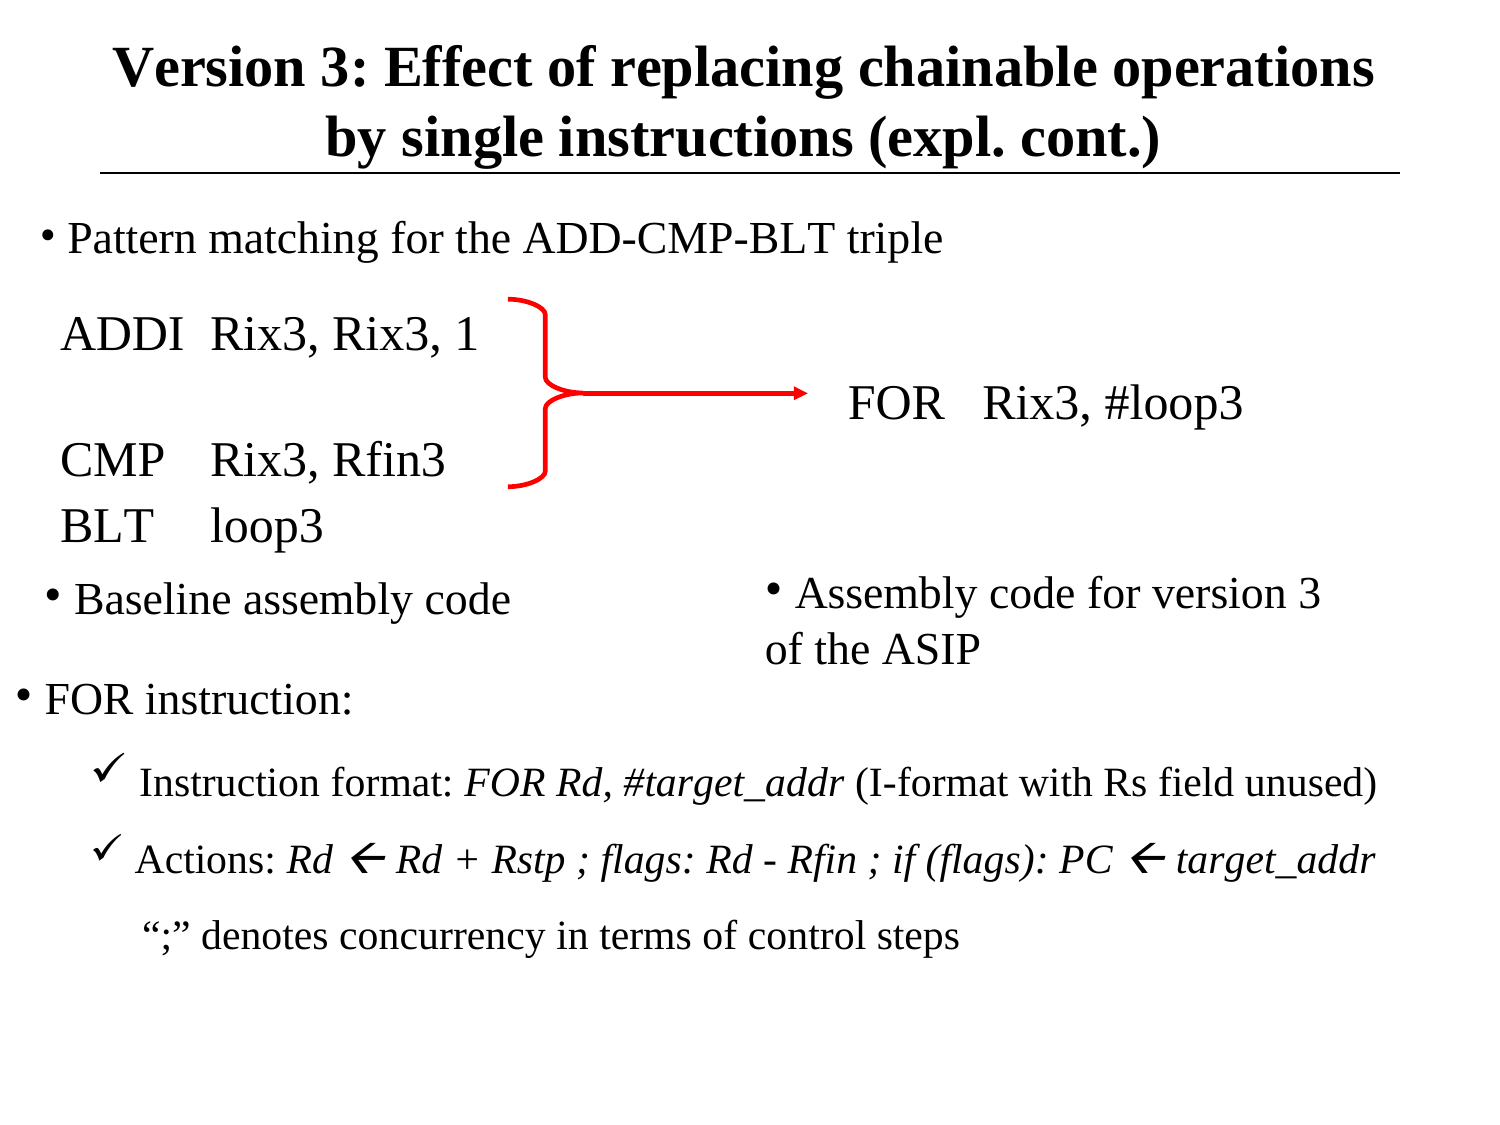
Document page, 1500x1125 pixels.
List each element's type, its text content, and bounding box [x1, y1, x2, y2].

text_box Pattern matching for the ADD-CMP-BLT triple [24, 200, 1329, 271]
text_box FOR Rix3, #loop3 [833, 361, 1259, 438]
text_box ADDI Rix3, Rix3, 1 CMP Rix3, Rfin3 BLT loop3 [45, 292, 508, 621]
title Version 3: Effect of replacing chainable operations by single instructions (expl. cont.) [76, 20, 1412, 177]
text_box Baseline assembly code [29, 556, 630, 633]
text_box Assembly code for version 3 of the ASIP [750, 550, 1351, 657]
text_box FOR instruction: Instruction format: FOR Rd, #target_addr (I-format with Rs field unused) Actions: Rd  Rd + Rstp ; flags: Rd - Rfin ; if (flags): PC  target_addr “;” denotes concurrency in terms of control steps [0, 657, 1459, 966]
